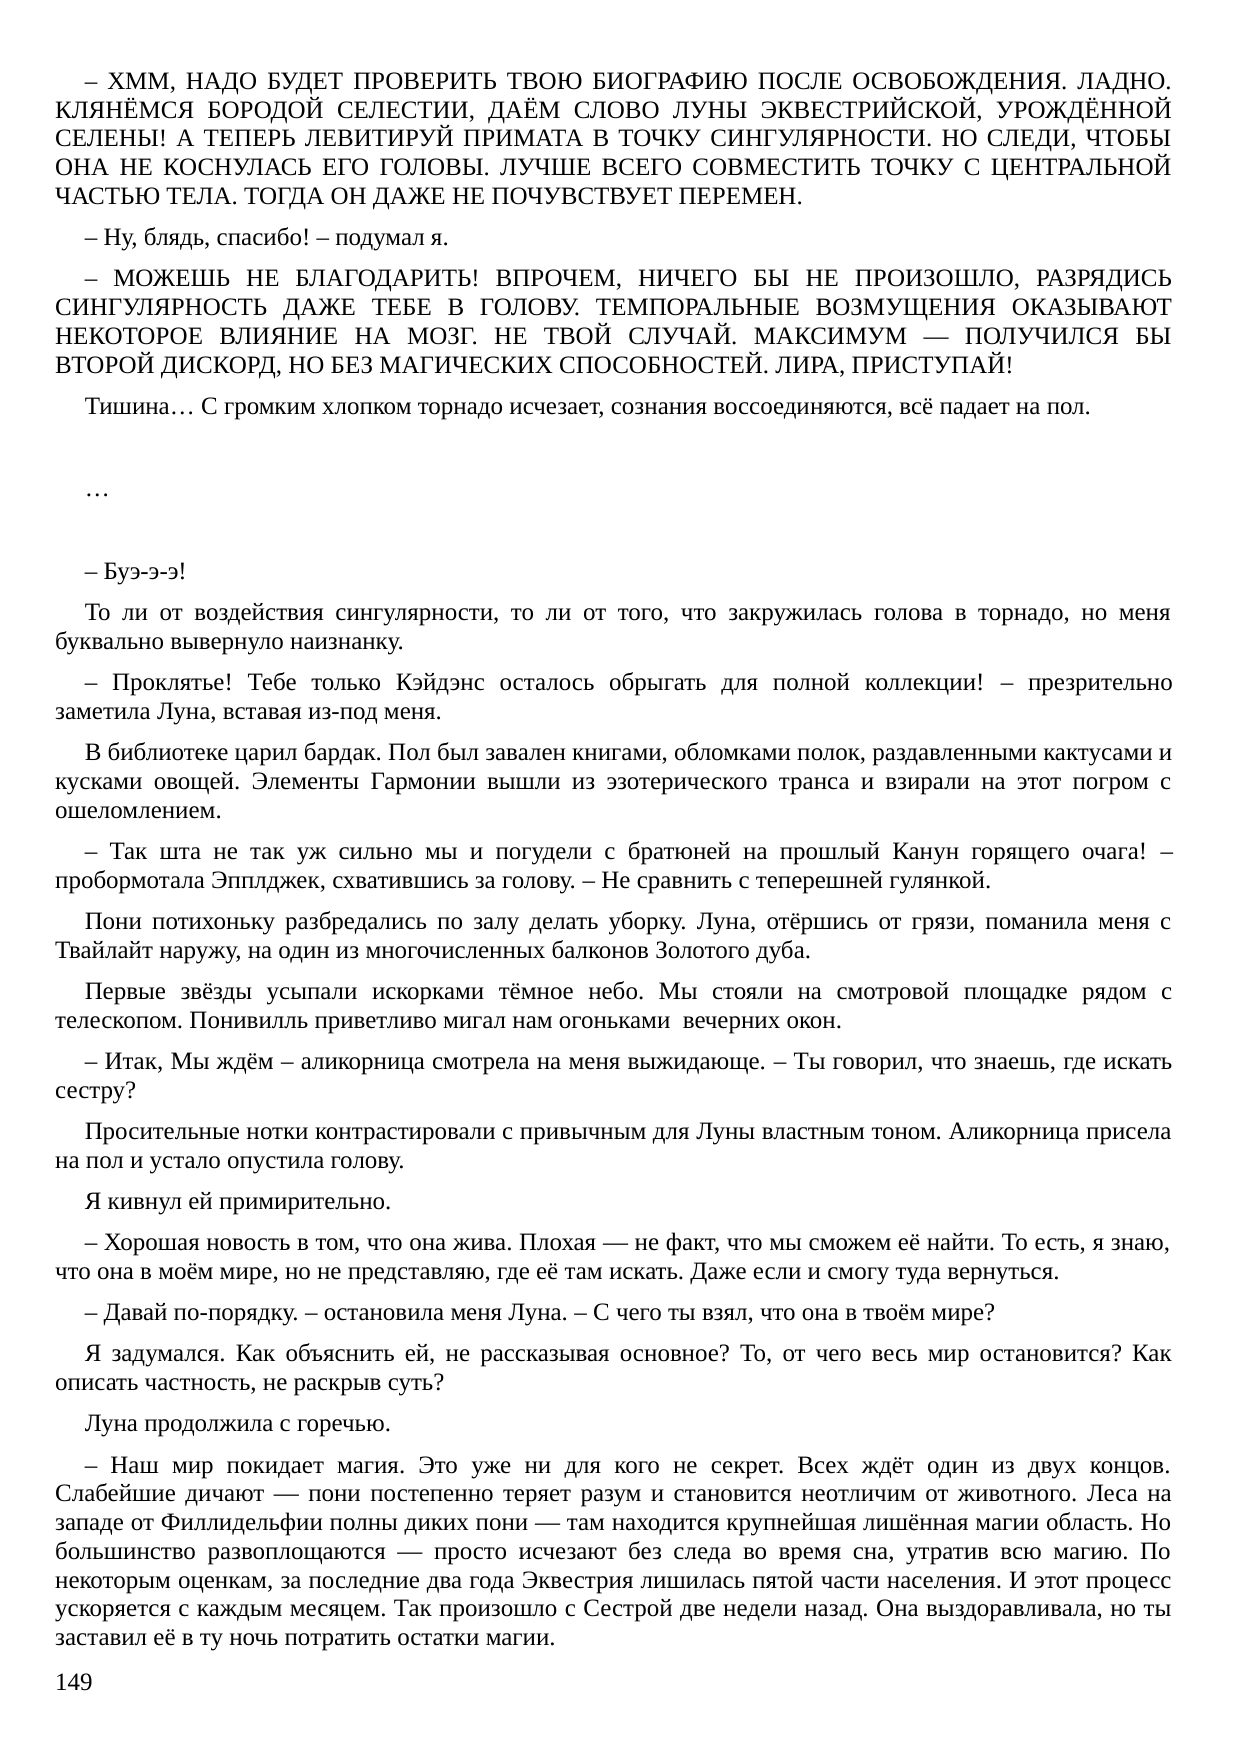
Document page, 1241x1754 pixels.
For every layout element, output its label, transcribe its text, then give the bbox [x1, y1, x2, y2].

text – Так шта не так уж сильно мы и погудели с братюней на прошлый Канун горящего очага! – пробормотала Эпплджек, схватившись за голову. – Не сравнить с теперешней гулянкой. [55, 836, 1173, 893]
text – ХММ, НАДО БУДЕТ ПРОВЕРИТЬ ТВОЮ БИОГРАФИЮ ПОСЛЕ ОСВОБОЖДЕНИЯ. ЛАДНО. КЛЯНЁМСЯ БОРОДОЙ СЕЛЕСТИИ, ДАЁМ СЛОВО ЛУНЫ ЭКВЕСТРИЙСКОЙ, УРОЖДЁННОЙ СЕЛЕНЫ! А ТЕПЕРЬ ЛЕВИТИРУЙ ПРИМАТА В ТОЧКУ СИНГУЛЯРНОСТИ. НО СЛЕДИ, ЧТОБЫ ОНА НЕ КОСНУЛАСЬ ЕГО ГОЛОВЫ. ЛУЧШЕ ВСЕГО СОВМЕСТИТЬ ТОЧКУ С ЦЕНТРАЛЬНОЙ ЧАСТЬЮ ТЕЛА. ТОГДА ОН ДАЖЕ НЕ ПОЧУВСТВУЕТ ПЕРЕМЕН. [55, 66, 1173, 210]
text Я кивнул ей примирительно. [55, 1186, 1173, 1215]
text В библиотеке царил бардак. Пол был завален книгами, обломками полок, раздавленными кактусами и кусками овощей. Элементы Гармонии вышли из эзотерического транса и взирали на этот погром с ошеломлением. [55, 737, 1173, 823]
text – Наш мир покидает магия. Это уже ни для кого не секрет. Всех ждёт один из двух концов. Слабейшие дичают — пони постепенно теряет разум и становится неотличим от животного. Леса на западе от Филлидельфии полны диких пони — там находится крупнейшая лишённая магии область. Но большинство развоплощаются — просто исчезают без следа во время сна, утратив всю магию. По некоторым оценкам, за последние два года Эквестрия лишилась пятой части населения. И этот процесс ускоряется с каждым месяцем. Так произошло с Сестрой две недели назад. Она выздоравливала, но ты заставил её в ту ночь потратить остатки магии. [55, 1450, 1173, 1651]
text Просительные нотки контрастировали с привычным для Луны властным тоном. Аликорница присела на пол и устало опустила голову. [55, 1116, 1173, 1173]
text Пони потихоньку разбредались по залу делать уборку. Луна, отёршись от грязи, поманила меня с Твайлайт наружу, на один из многочисленных балконов Золотого дуба. [55, 906, 1173, 963]
text – Давай по-порядку. – остановила меня Луна. – С чего ты взял, что она в твоём мире? [55, 1297, 1173, 1326]
text – МОЖЕШЬ НЕ БЛАГОДАРИТЬ! ВПРОЧЕМ, НИЧЕГО БЫ НЕ ПРОИЗОШЛО, РАЗРЯДИСЬ СИНГУЛЯРНОСТЬ ДАЖЕ ТЕБЕ В ГОЛОВУ. ТЕМПОРАЛЬНЫЕ ВОЗМУЩЕНИЯ ОКАЗЫВАЮТ НЕКОТОРОЕ ВЛИЯНИЕ НА МОЗГ. НЕ ТВОЙ СЛУЧАЙ. МАКСИМУМ — ПОЛУЧИЛСЯ БЫ ВТОРОЙ ДИСКОРД, НО БЕЗ МАГИЧЕСКИХ СПОСОБНОСТЕЙ. ЛИРА, ПРИСТУПАЙ! [55, 263, 1173, 378]
text Луна продолжила с горечью. [55, 1408, 1173, 1437]
text То ли от воздействия сингулярности, то ли от того, что закружилась голова в торнадо, но меня буквально вывернуло наизнанку. [55, 597, 1173, 655]
text Первые звёзды усыпали искорками тёмное небо. Мы стояли на смотровой площадке рядом с телескопом. Понивилль приветливо мигал нам огоньками вечерних окон. [55, 976, 1173, 1033]
text – Итак, Мы ждём – аликорница смотрела на меня выжидающе. – Ты говорил, что знаешь, где искать сестру? [55, 1046, 1173, 1103]
text – Буэ-э-э! [55, 556, 1173, 585]
text Тишина… С громким хлопком торнадо исчезает, сознания воссоединяются, всё падает на пол. [55, 391, 1173, 420]
text … [55, 473, 1173, 502]
text – Ну, блядь, спасибо! – подумал я. [55, 222, 1173, 251]
text – Проклятье! Тебе только Кэйдэнс осталось обрыгать для полной коллекции! – презрительно заметила Луна, вставая из-под меня. [55, 667, 1173, 725]
text – Хорошая новость в том, что она жива. Плохая — не факт, что мы сможем её найти. То есть, я знаю, что она в моём мире, но не представляю, где её там искать. Даже если и смогу туда вернуться. [55, 1227, 1173, 1285]
text Я задумался. Как объяснить ей, не рассказывая основное? То, от чего весь мир остановится? Как описать частность, не раскрыв суть? [55, 1338, 1173, 1396]
